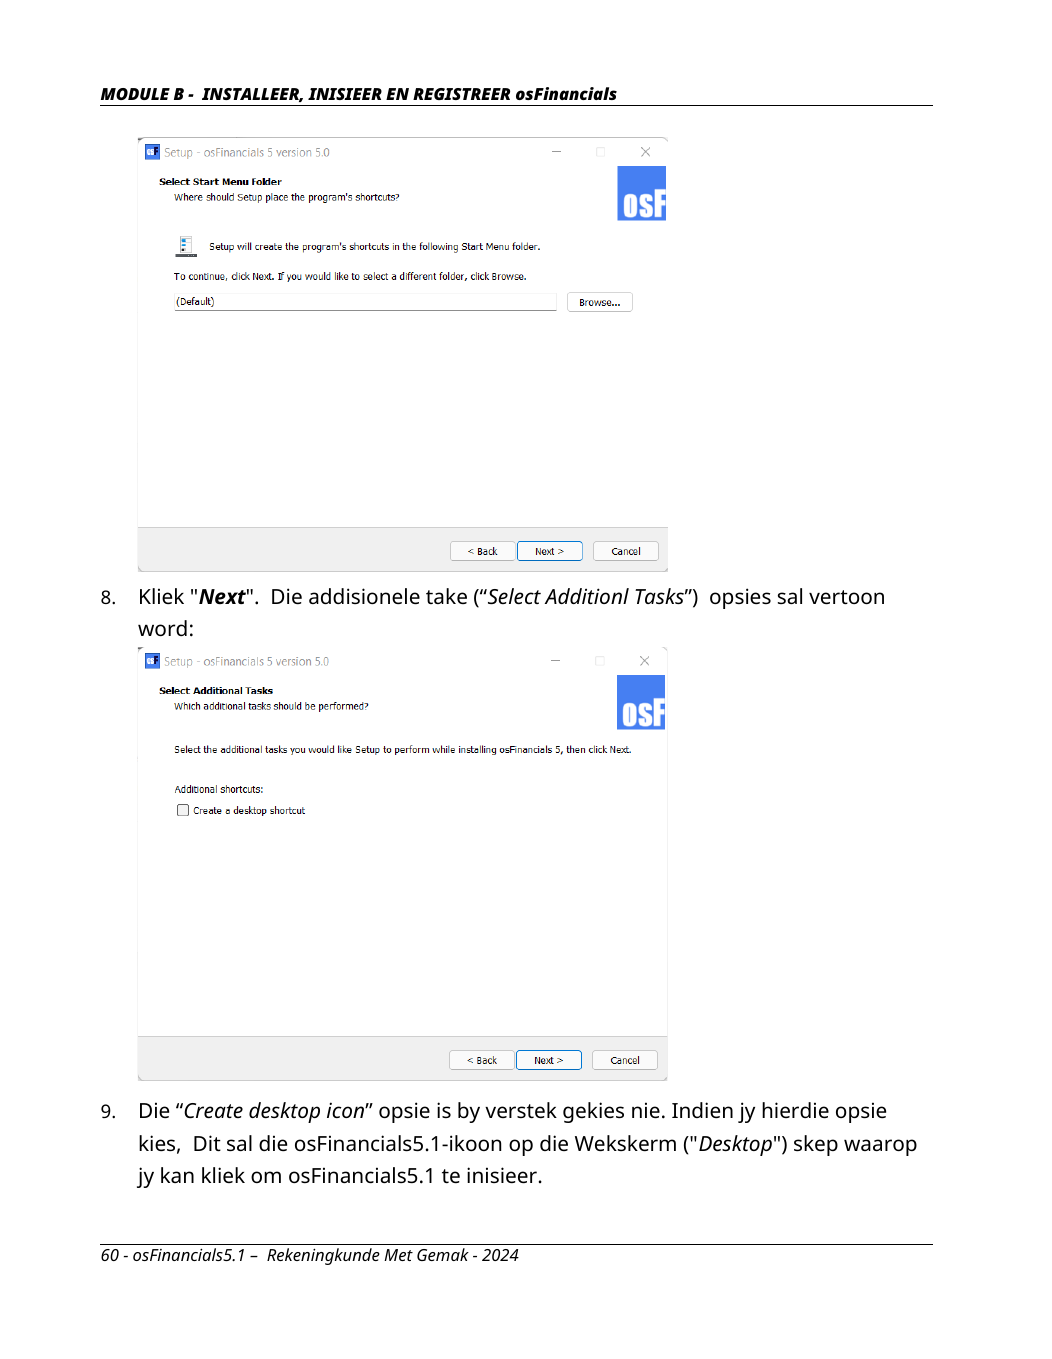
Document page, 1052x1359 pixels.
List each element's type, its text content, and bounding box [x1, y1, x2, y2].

picture [137, 647, 668, 1081]
list Die “Create desktop icon” opsie is by verstek gekies nie. Indien jy hierdie opsie kies, Dit sal die osFinancials5.1-ikoon op die Wekskerm ("Desktop") skep waarop jy kan kliek om osFinancials5.1 te inisieer. [100, 1096, 933, 1190]
picture [137, 137, 668, 572]
list Kliek "Next". Die addisionele take (“Select Additionl Tasks”) opsies sal vertoon word: [100, 582, 933, 647]
